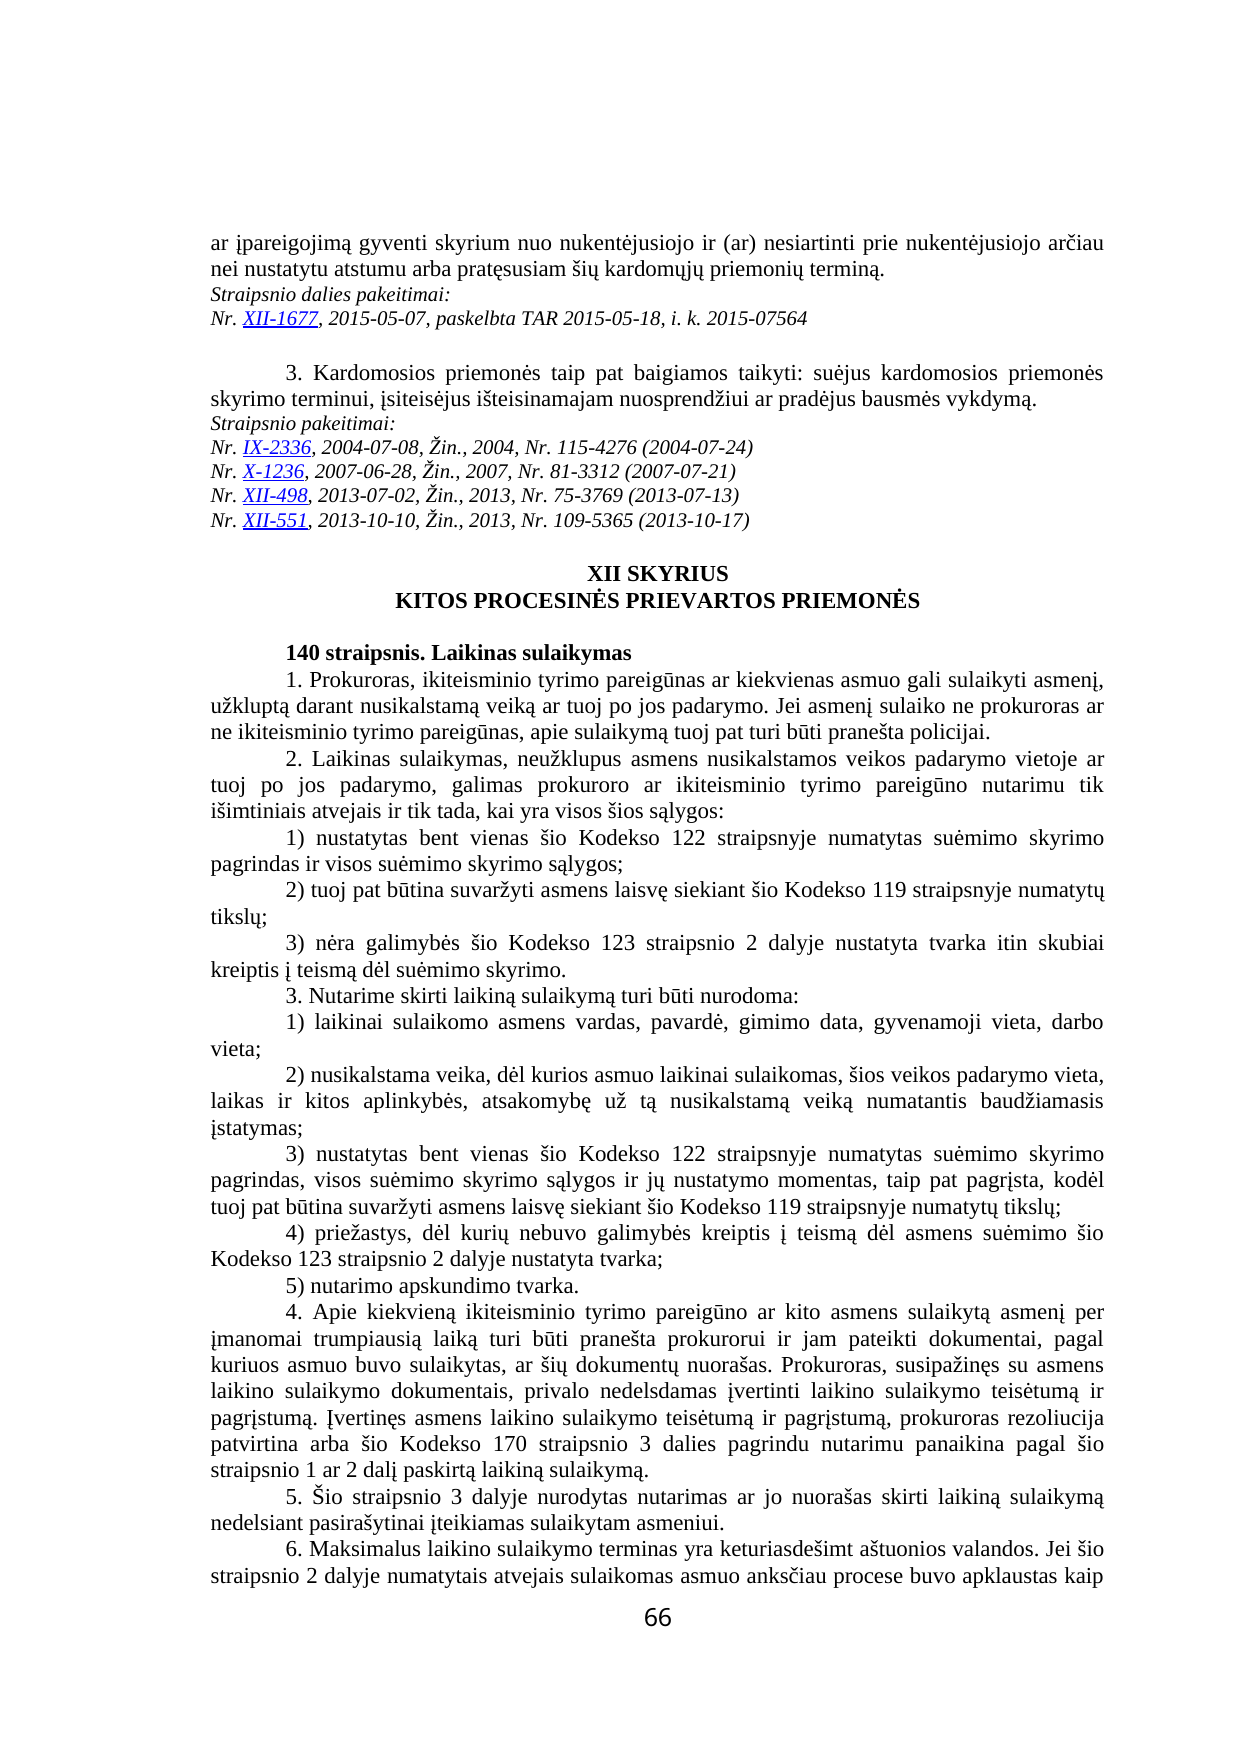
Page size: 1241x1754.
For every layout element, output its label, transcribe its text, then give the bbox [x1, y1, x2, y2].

text Nr. IX-2336, 2004-07-08, Žin., 2004, Nr. 115-4276 (2004-07-24) [210, 435, 1105, 459]
text 3. Kardomosios priemonės taip pat baigiamos taikyti: suėjus kardomosios priemonės skyrimo terminui, įsiteisėjus išteisinamajam nuosprendžiui ar pradėjus bausmės vykdymą. [210, 358, 1105, 411]
text 5) nutarimo apskundimo tvarka. [210, 1272, 1105, 1298]
text Straipsnio pakeitimai: [210, 411, 1105, 435]
text 2. Laikinas sulaikymas, neužklupus asmens nusikalstamos veikos padarymo vietoje ar tuoj po jos padarymo, galimas prokuroro ar ikiteisminio tyrimo pareigūno nutarimu tik išimtiniais atvejais ir tik tada, kai yra visos šios sąlygos: [210, 745, 1105, 824]
text 4. Apie kiekvieną ikiteisminio tyrimo pareigūno ar kito asmens sulaikytą asmenį per įmanomai trumpiausią laiką turi būti pranešta prokurorui ir jam pateikti dokumentai, pagal kuriuos asmuo buvo sulaikytas, ar šių dokumentų nuorašas. Prokuroras, susipažinęs su asmens laikino sulaikymo dokumentais, privalo nedelsdamas įvertinti laikino sulaikymo teisėtumą ir pagrįstumą. Įvertinęs asmens laikino sulaikymo teisėtumą ir pagrįstumą, prokuroras rezoliucija patvirtina arba šio Kodekso 170 straipsnio 3 dalies pagrindu nutarimu panaikina pagal šio straipsnio 1 ar 2 dalį paskirtą laikiną sulaikymą. [210, 1298, 1105, 1483]
text 1) laikinai sulaikomo asmens vardas, pavardė, gimimo data, gyvenamoji vieta, darbo vieta; [210, 1008, 1105, 1061]
text 1. Prokuroras, ikiteisminio tyrimo pareigūnas ar kiekvienas asmuo gali sulaikyti asmenį, užkluptą darant nusikalstamą veiką ar tuoj po jos padarymo. Jei asmenį sulaiko ne prokuroras ar ne ikiteisminio tyrimo pareigūnas, apie sulaikymą tuoj pat turi būti pranešta policijai. [210, 666, 1105, 745]
text 2) tuoj pat būtina suvaržyti asmens laisvę siekiant šio Kodekso 119 straipsnyje numatytų tikslų; [210, 877, 1105, 929]
text 2) nusikalstama veika, dėl kurios asmuo laikinai sulaikomas, šios veikos padarymo vieta, laikas ir kitos aplinkybės, atsakomybę už tą nusikalstamą veiką numatantis baudžiamasis įstatymas; [210, 1061, 1105, 1140]
subtitle XII skyrius [210, 560, 1105, 587]
text 3) nėra galimybės šio Kodekso 123 straipsnio 2 dalyje nustatyta tvarka itin skubiai kreiptis į teismą dėl suėmimo skyrimo. [210, 929, 1105, 982]
text Nr. XII-1677, 2015-05-07, paskelbta TAR 2015-05-18, i. k. 2015-07564 [210, 306, 1105, 330]
text 5. Šio straipsnio 3 dalyje nurodytas nutarimas ar jo nuorašas skirti laikiną sulaikymą nedelsiant pasirašytinai įteikiamas sulaikytam asmeniui. [210, 1483, 1105, 1535]
text 140 straipsnis. Laikinas sulaikymas [210, 639, 1105, 666]
text 4) priežastys, dėl kurių nebuvo galimybės kreiptis į teismą dėl asmens suėmimo šio Kodekso 123 straipsnio 2 dalyje nustatyta tvarka; [210, 1219, 1105, 1272]
text 3) nustatytas bent vienas šio Kodekso 122 straipsnyje numatytas suėmimo skyrimo pagrindas, visos suėmimo skyrimo sąlygos ir jų nustatymo momentas, taip pat pagrįsta, kodėl tuoj pat būtina suvaržyti asmens laisvę siekiant šio Kodekso 119 straipsnyje numatytų tikslų; [210, 1140, 1105, 1219]
text 3. Nutarime skirti laikiną sulaikymą turi būti nurodoma: [210, 982, 1105, 1008]
text ar įpareigojimą gyventi skyrium nuo nukentėjusiojo ir (ar) nesiartinti prie nukentėjusiojo arčiau nei nustatytu atstumu arba pratęsusiam šių kardomųjų priemonių terminą. [210, 229, 1105, 282]
text Nr. XII-551, 2013-10-10, Žin., 2013, Nr. 109-5365 (2013-10-17) [210, 507, 1105, 532]
text 1) nustatytas bent vienas šio Kodekso 122 straipsnyje numatytas suėmimo skyrimo pagrindas ir visos suėmimo skyrimo sąlygos; [210, 824, 1105, 877]
text Nr. XII-498, 2013-07-02, Žin., 2013, Nr. 75-3769 (2013-07-13) [210, 483, 1105, 507]
text Kitos procesinės prievartos priemonės [210, 587, 1105, 613]
text Straipsnio dalies pakeitimai: [210, 282, 1105, 306]
text 6. Maksimalus laikino sulaikymo terminas yra keturiasdešimt aštuonios valandos. Jei šio straipsnio 2 dalyje numatytais atvejais sulaikomas asmuo anksčiau procese buvo apklaustas kaip [210, 1535, 1105, 1588]
text Nr. X-1236, 2007-06-28, Žin., 2007, Nr. 81-3312 (2007-07-21) [210, 459, 1105, 483]
